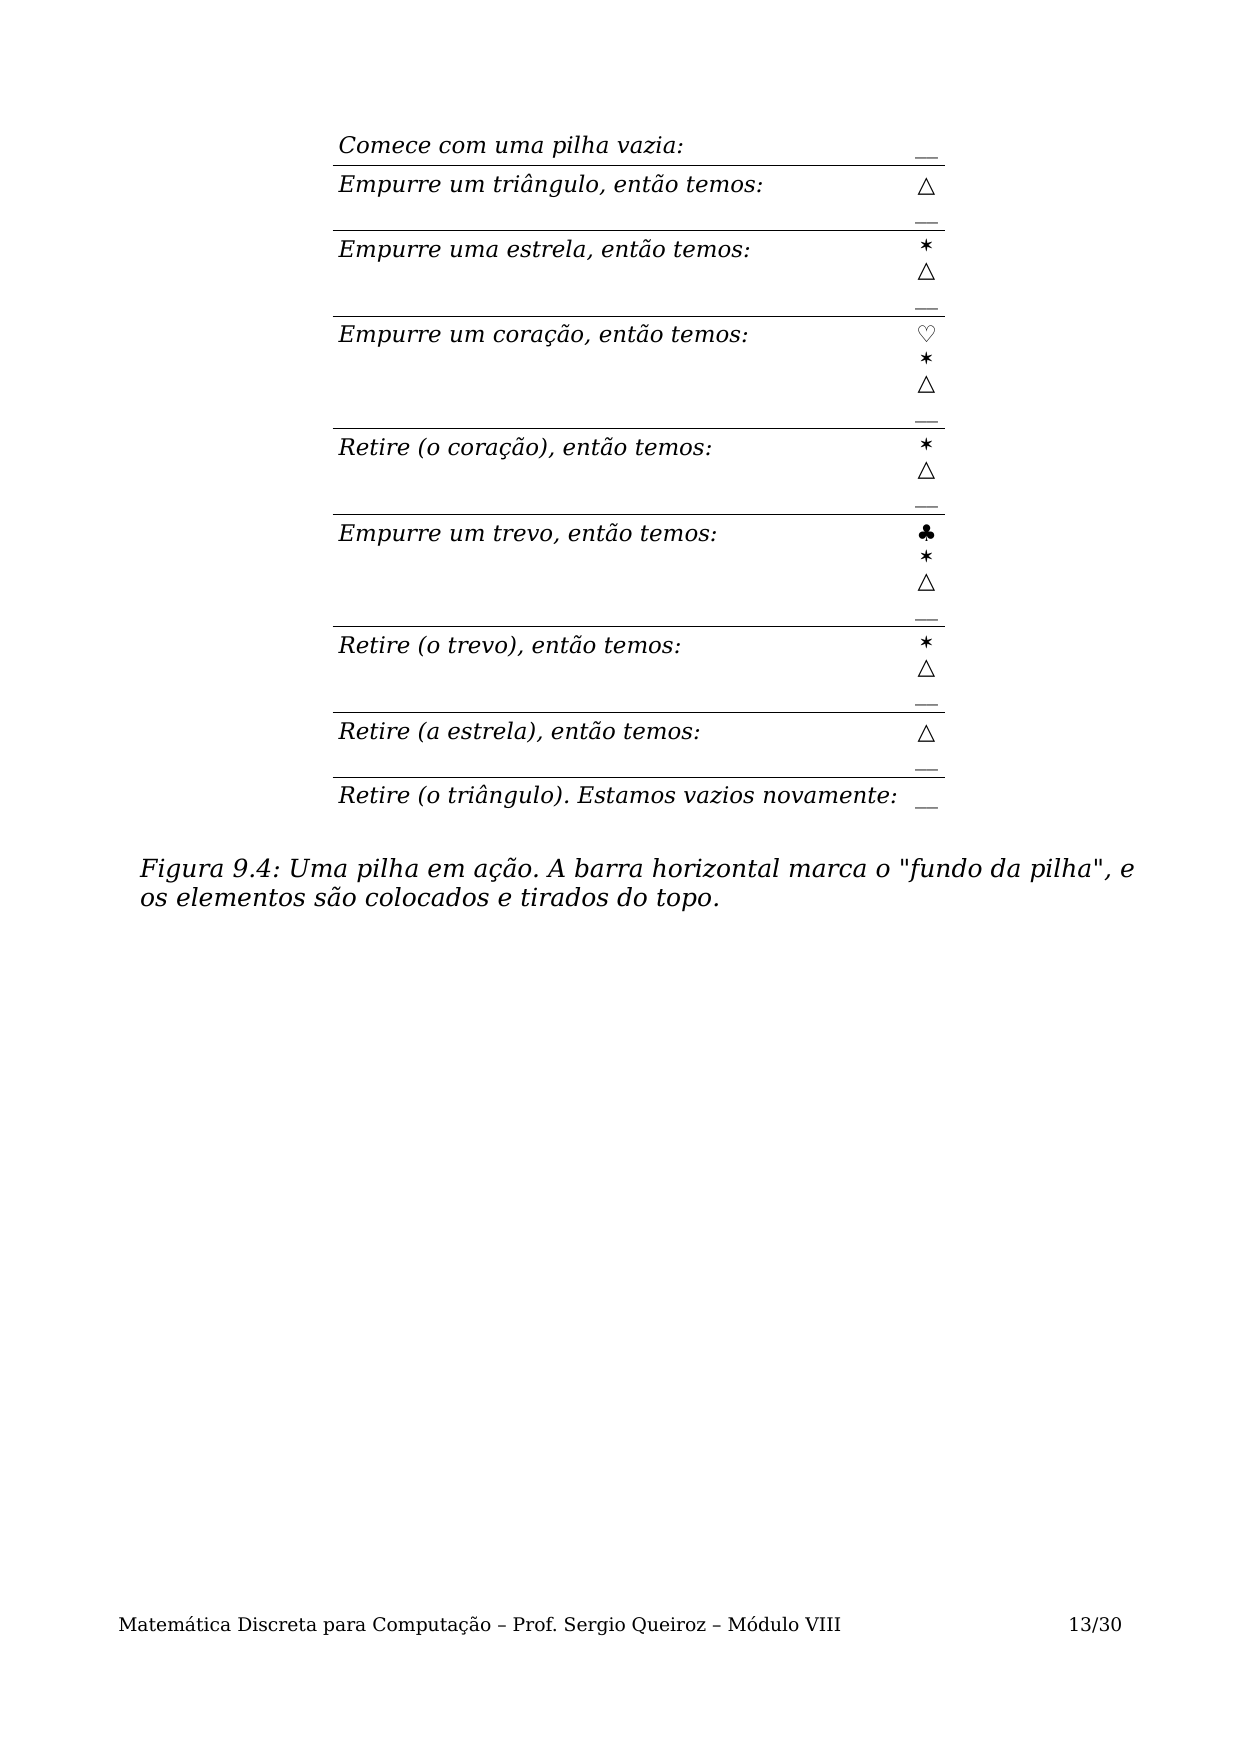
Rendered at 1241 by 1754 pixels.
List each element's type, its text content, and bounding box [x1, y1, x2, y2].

table_cell Retire (o triângulo). Estamos vazios novamente: [333, 778, 908, 815]
text Figura 9.2: Uma pilha em ação. A barra horizontal marca o "fundo da pilha", e os elementos são colocados e tirados do topo. [140, 854, 1137, 913]
table_cell Empurre um trevo, então temos: [333, 515, 908, 626]
table_cell ♣ ✶ △ __ [908, 515, 944, 626]
table_cell ♡ ✶ △ __ [908, 317, 944, 428]
table_cell Empurre um triângulo, então temos: [333, 166, 908, 230]
table_header Comece com uma pilha vazia: [333, 127, 908, 165]
table_cell Retire (o trevo), então temos: [333, 627, 908, 712]
table_cell △ __ [908, 713, 944, 777]
table_cell ✶ △ __ [908, 231, 944, 316]
table_cell ✶ △ __ [908, 627, 944, 712]
table_cell __ [908, 778, 944, 815]
table_cell Retire (a estrela), então temos: [333, 713, 908, 777]
table_header __ [908, 127, 944, 165]
table_cell △ __ [908, 166, 944, 230]
table_cell Empurre um coração, então temos: [333, 317, 908, 428]
table_cell Retire (o coração), então temos: [333, 429, 908, 514]
table_cell ✶ △ __ [908, 429, 944, 514]
table_cell Empurre uma estrela, então temos: [333, 231, 908, 316]
